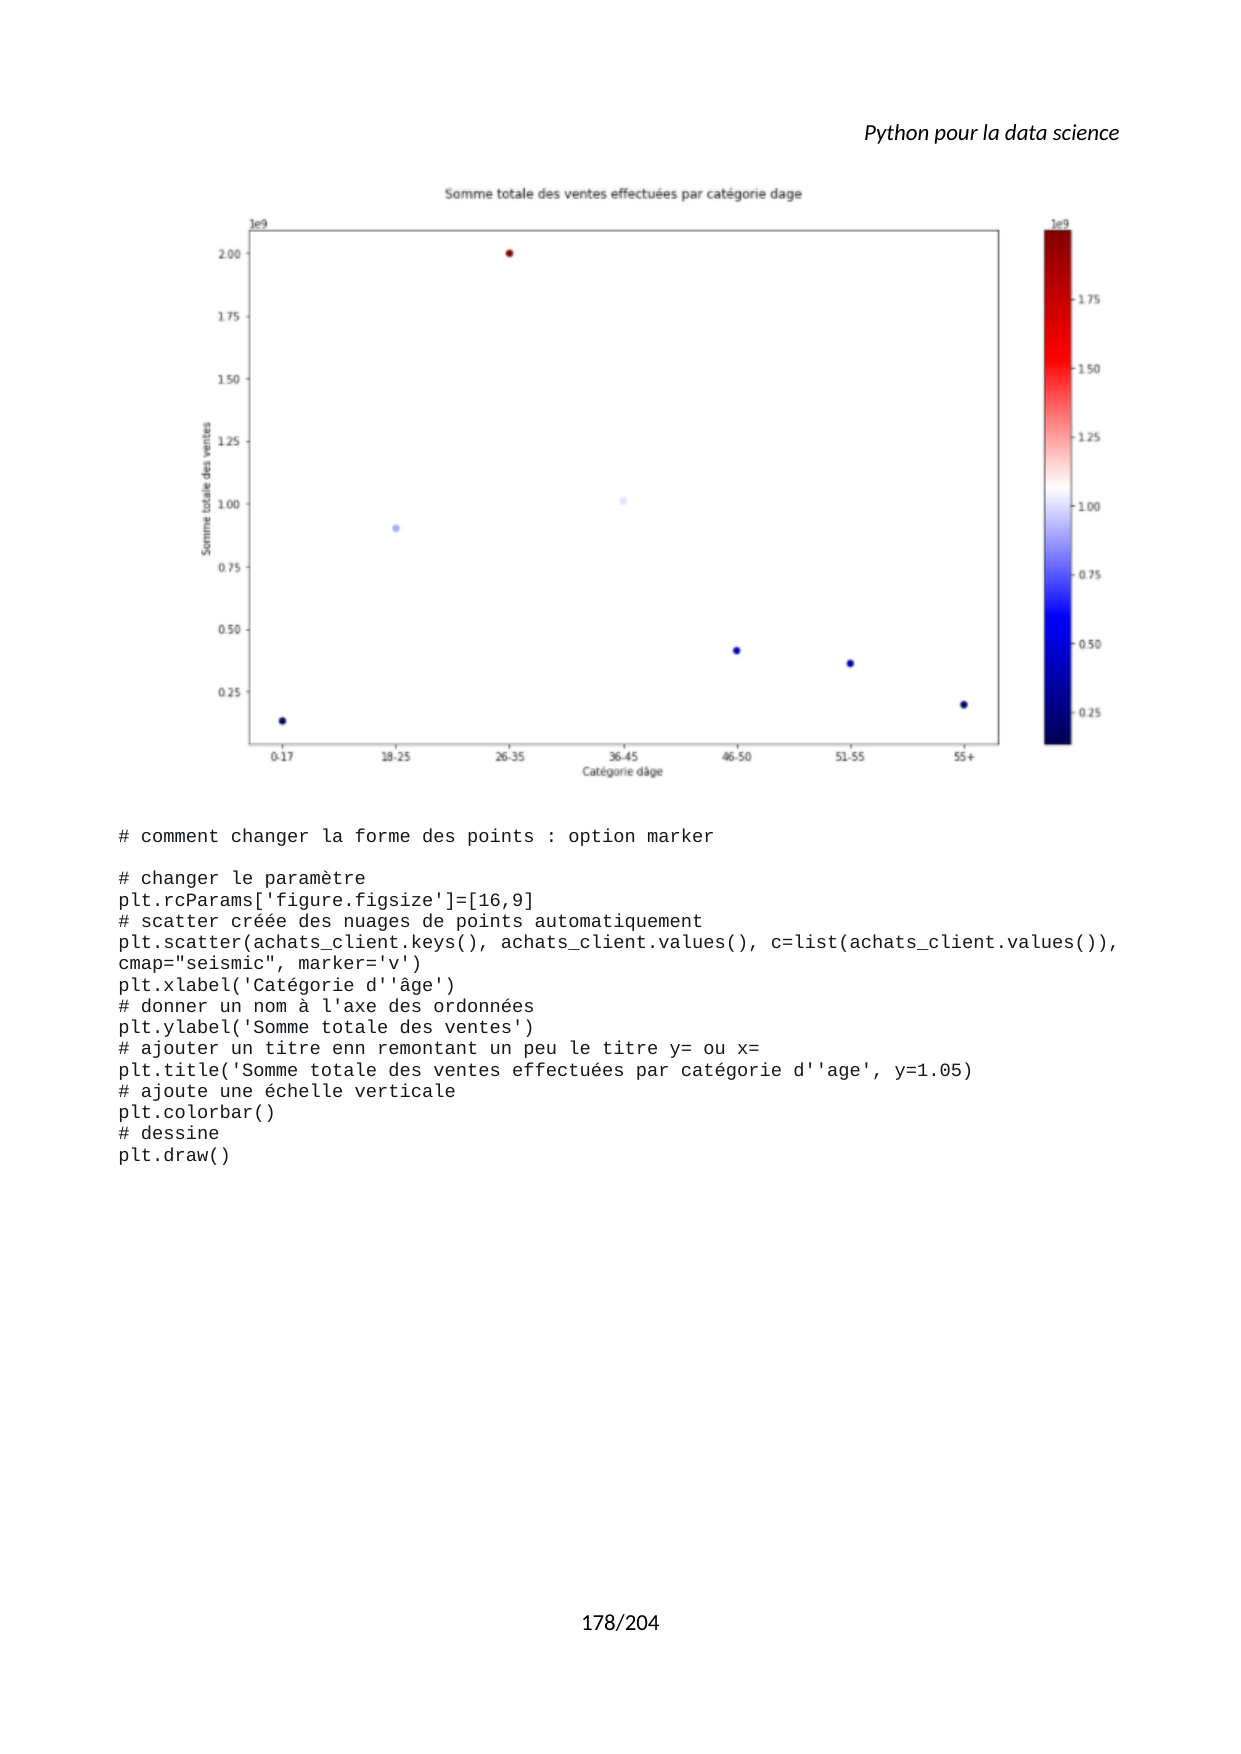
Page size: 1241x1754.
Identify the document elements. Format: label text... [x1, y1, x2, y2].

text # dessine [118, 1124, 1122, 1145]
text plt.ylabel('Somme totale des ventes') [118, 1018, 1122, 1039]
text # comment changer la forme des points : option marker [118, 827, 1122, 848]
text plt.draw() [118, 1145, 1122, 1167]
text # ajoute une échelle verticale [118, 1082, 1122, 1103]
text # scatter créée des nuages de points automatiquement [118, 912, 1122, 933]
text plt.scatter(achats_client.keys(), achats_client.values(), c=list(achats_client.values()), cmap="seismic", marker='v') [118, 933, 1122, 975]
text plt.title('Somme totale des ventes effectuées par catégorie d''age', y=1.05) [118, 1060, 1122, 1082]
text plt.colorbar() [118, 1103, 1122, 1124]
text plt.xlabel('Catégorie d''âge') [118, 975, 1122, 997]
text plt.rcParams['figure.figsize']=[16,9] [118, 890, 1122, 912]
picture [118, 175, 1122, 785]
text # ajouter un titre enn remontant un peu le titre y= ou x= [118, 1039, 1122, 1060]
text # donner un nom à l'axe des ordonnées [118, 997, 1122, 1018]
text # changer le paramètre [118, 869, 1122, 890]
